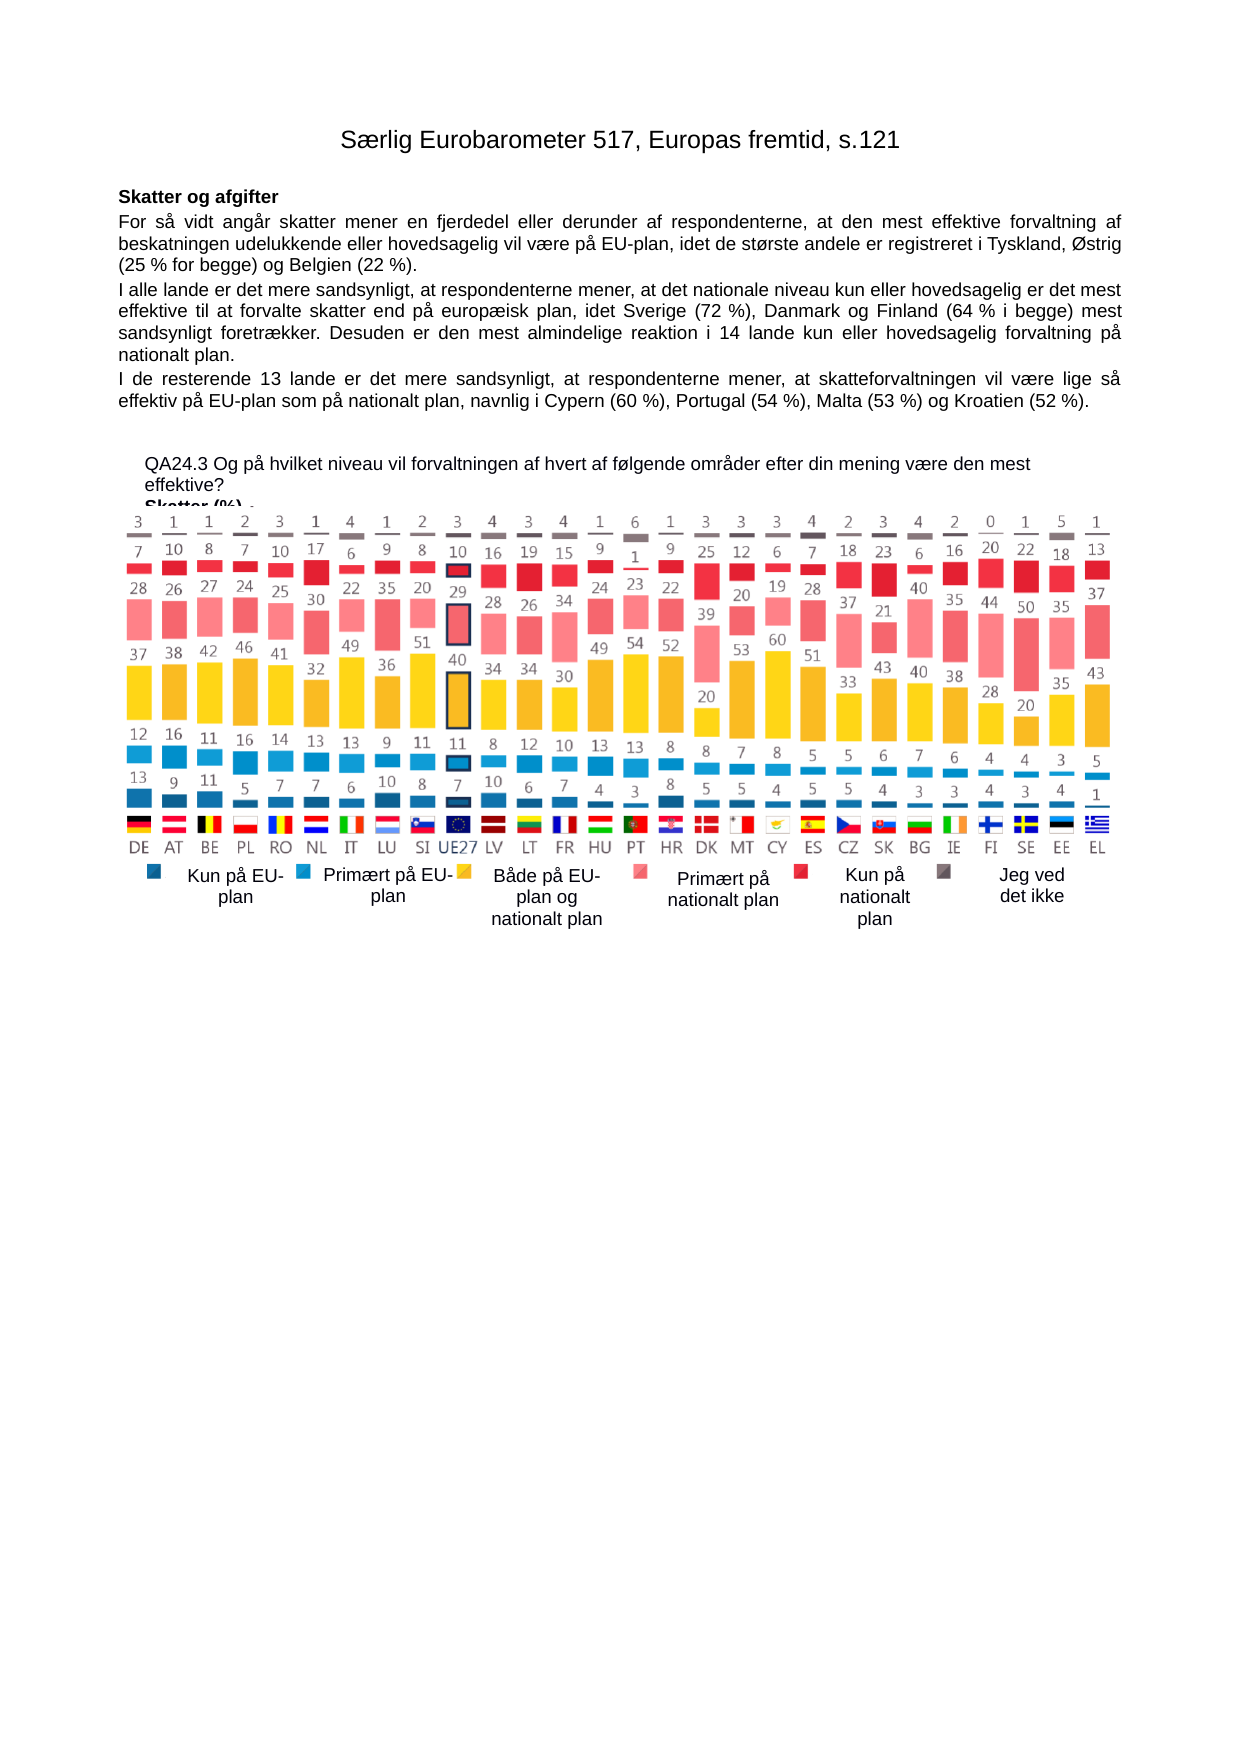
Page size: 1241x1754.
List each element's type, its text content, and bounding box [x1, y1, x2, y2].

text I alle lande er det mere sandsynligt, at respondenterne mener, at det nationale niveau kun eller hovedsagelig er det mest effektive til at forvalte skatter end på europæisk plan, idet Sverige (72 %), Danmark og Finland (64 % i begge) mest sandsynligt foretrækker. Desuden er den mest almindelige reaktion i 14 lande kun eller hovedsagelig forvaltning på nationalt plan. [118, 279, 1122, 365]
text For så vidt angår skatter mener en fjerdedel eller derunder af respondenterne, at den mest effektive forvaltning af beskatningen udelukkende eller hovedsagelig vil være på EU-plan, idet de største andele er registreret i Tyskland, Østrig (25 % for begge) og Belgien (22 %). [118, 211, 1122, 276]
text I de resterende 13 lande er det mere sandsynligt, at respondenterne mener, at skatteforvaltningen vil være lige så effektiv på EU-plan som på nationalt plan, navnlig i Cypern (60 %), Portugal (54 %), Malta (53 %) og Kroatien (52 %). [118, 368, 1122, 411]
picture [118, 506, 1114, 900]
text Skatter og afgifter [118, 186, 1122, 208]
